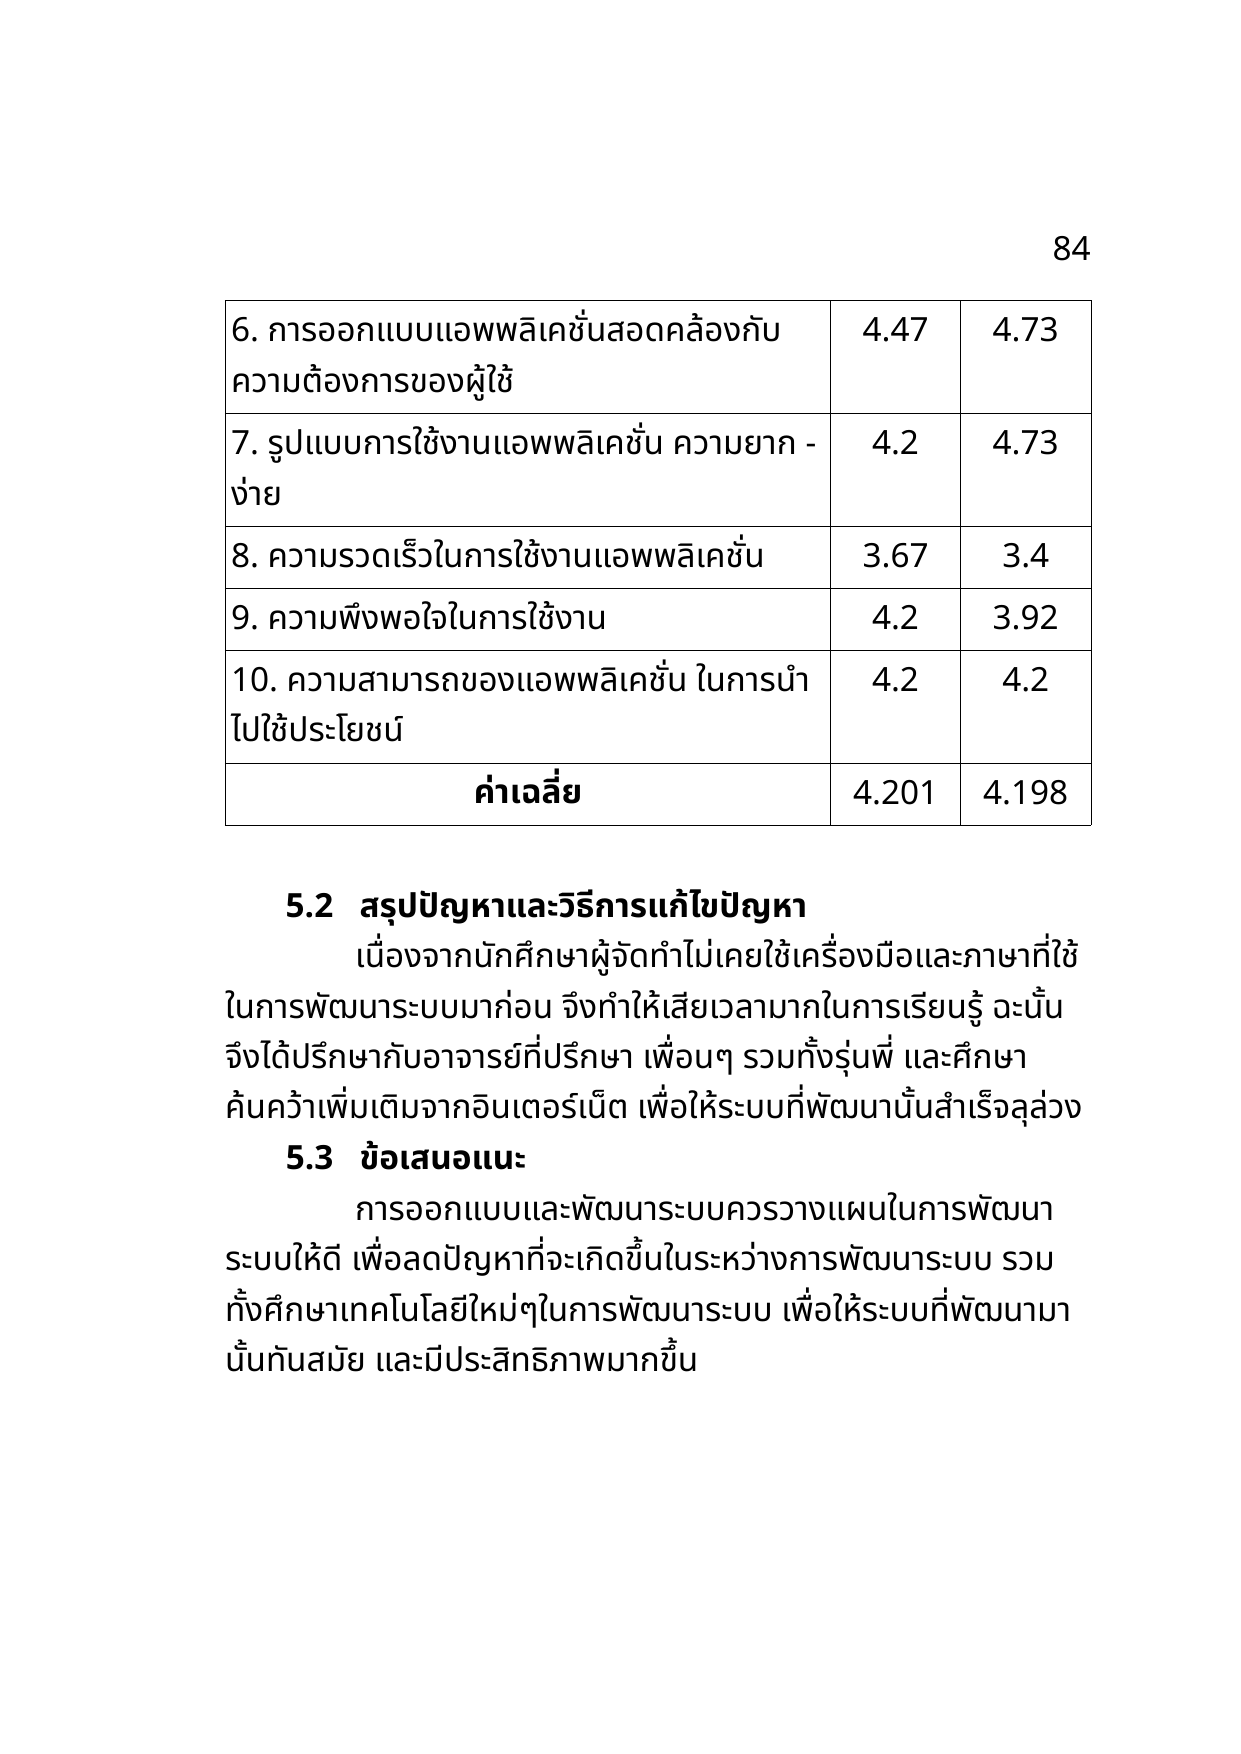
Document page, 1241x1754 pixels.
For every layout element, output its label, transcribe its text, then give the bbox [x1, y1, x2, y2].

table_cell 3.4 [961, 527, 1091, 588]
table_cell 4.198 [961, 764, 1091, 824]
table_cell 4.2 [831, 589, 960, 650]
table_cell 8. ความรวดเร็วในการใช้งานแอพพลิเคชั่น [226, 527, 830, 588]
table_cell 6. การออกแบบแอพพลิเคชั่นสอดคล้องกับความต้องการของผู้ใช้ [226, 301, 830, 413]
table_cell 4.73 [961, 301, 1091, 413]
table_cell ค่าเฉลี่ย [226, 764, 830, 824]
table_cell 4.73 [961, 414, 1091, 526]
table_cell 4.47 [831, 301, 960, 413]
table_cell 4.2 [831, 651, 960, 763]
text 5.2 สรุปปัญหาและวิธีการแก้ไขปัญหา [225, 881, 1091, 932]
table_cell 10. ความสามารถของแอพพลิเคชั่น ในการนำไปใช้ประโยชน์ [226, 651, 830, 763]
table_cell 7. รูปแบบการใช้งานแอพพลิเคชั่น ความยาก - ง่าย [226, 414, 830, 526]
text เนื่องจากนักศึกษาผู้จัดทำไม่เคยใช้เครื่องมือและภาษาที่ใช้ในการพัฒนาระบบมาก่อน จึงทำให้เสียเวลามากในการเรียนรู้ ฉะนั้นจึงได้ปรึกษากับอาจารย์ที่ปรึกษา เพื่อนๆ รวมทั้งรุ่นพี่ และศึกษาค้นคว้าเพิ่มเติมจากอินเตอร์เน็ต เพื่อให้ระบบที่พัฒนานั้นสำเร็จลุล่วง [225, 932, 1091, 1134]
table_cell 3.67 [831, 527, 960, 588]
table_cell 4.2 [961, 651, 1091, 763]
table_cell 4.201 [831, 764, 960, 824]
table_cell 9. ความพึงพอใจในการใช้งาน [226, 589, 830, 650]
text 5.3 ข้อเสนอแนะ [225, 1134, 1091, 1184]
text การออกแบบและพัฒนาระบบควรวางแผนในการพัฒนาระบบให้ดี เพื่อลดปัญหาที่จะเกิดขึ้นในระหว่างการพัฒนาระบบ รวมทั้งศึกษาเทคโนโลยีใหม่ๆในการพัฒนาระบบ เพื่อให้ระบบที่พัฒนามานั้นทันสมัย และมีประสิทธิภาพมากขึ้น [225, 1184, 1091, 1386]
table_cell 3.92 [961, 589, 1091, 650]
table_cell 4.2 [831, 414, 960, 526]
